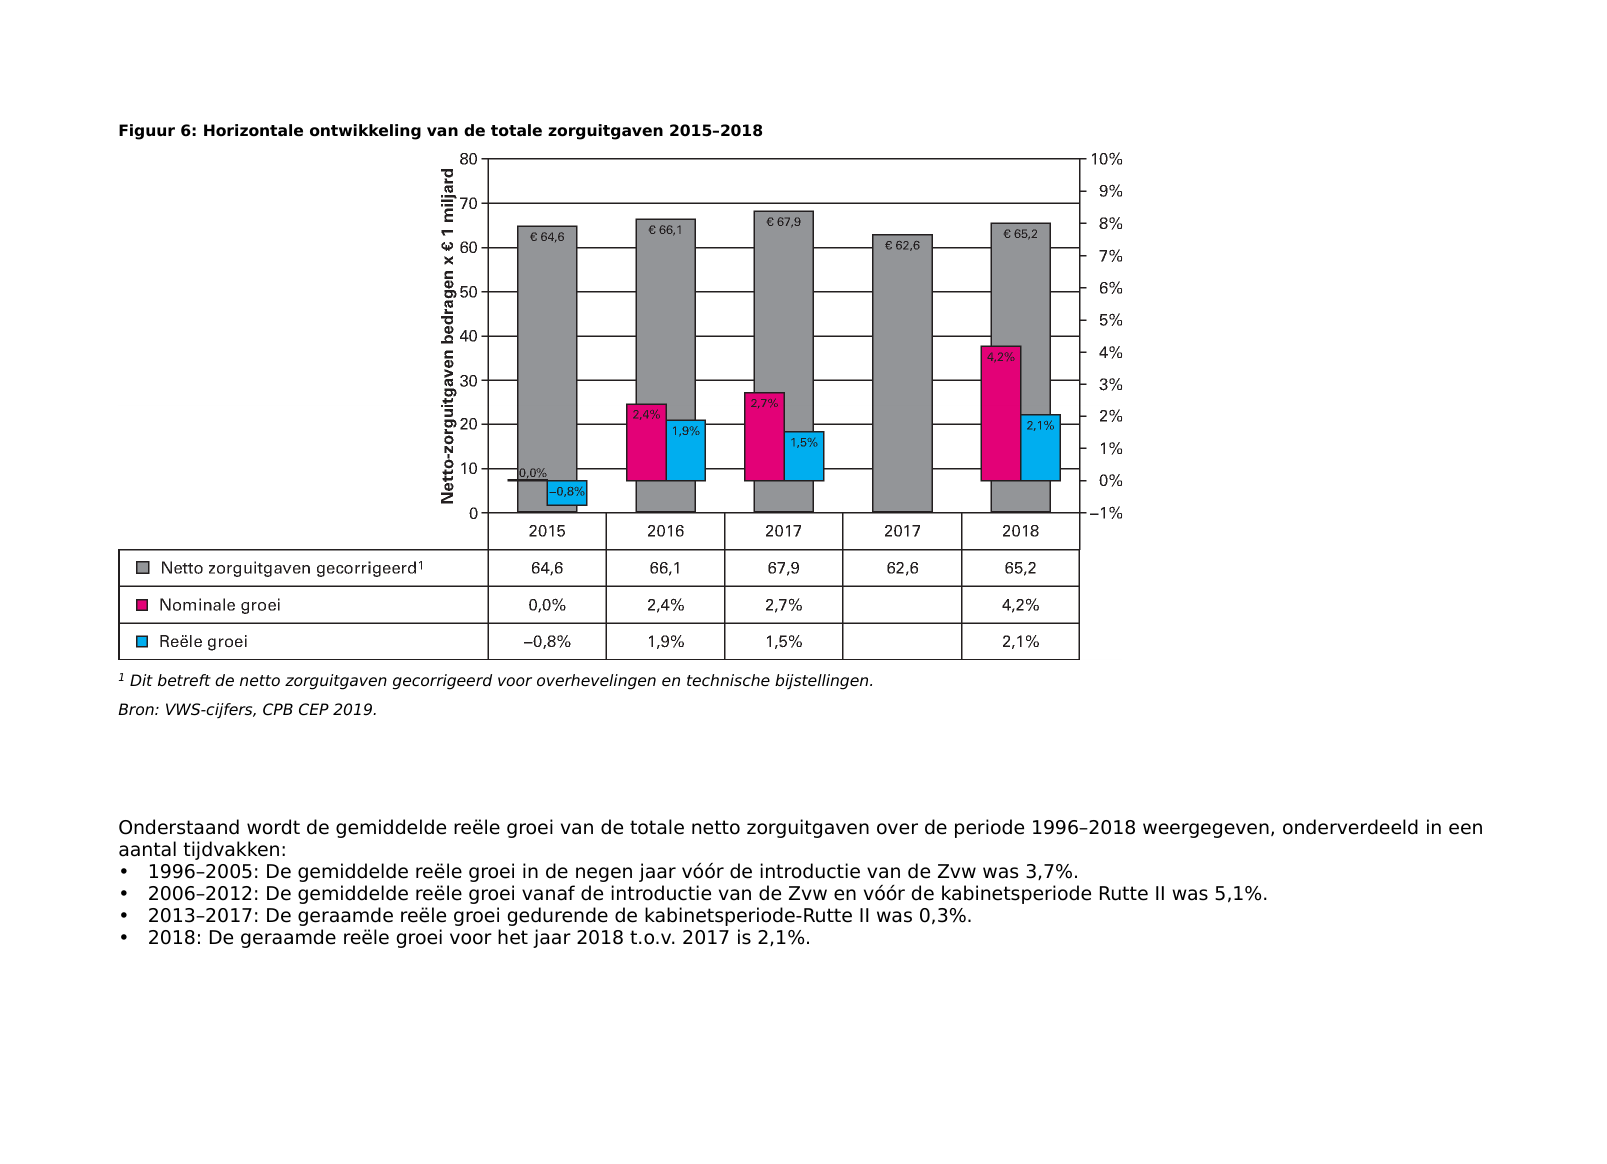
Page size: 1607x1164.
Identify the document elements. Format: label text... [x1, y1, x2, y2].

text Figuur 6: Horizontale ontwikkeling van de totale zorguitgaven 2015–2018 [118, 122, 1122, 140]
text • 2013–2017: De geraamde reële groei gedurende de kabinetsperiode-Rutte II was 0,3%. [118, 905, 1488, 927]
text Bron: VWS-cijfers, CPB CEP 2019. [118, 701, 1122, 719]
text • 2018: De geraamde reële groei voor het jaar 2018 t.o.v. 2017 is 2,1%. [118, 927, 1488, 949]
text • 2006–2012: De gemiddelde reële groei vanaf de introductie van de Zvw en vóór de kabinetsperiode Rutte II was 5,1%. [118, 883, 1488, 905]
text Onderstaand wordt de gemiddelde reële groei van de totale netto zorguitgaven over de periode 1996–2018 weergegeven, onderverdeeld in een aantal tijdvakken: [118, 817, 1488, 861]
text • 1996–2005: De gemiddelde reële groei in de negen jaar vóór de introductie van de Zvw was 3,7%. [118, 861, 1488, 883]
text 1 Dit betreft de netto zorguitgaven gecorrigeerd voor overhevelingen en technische bijstellingen. [118, 672, 1122, 690]
picture [118, 151, 1123, 660]
